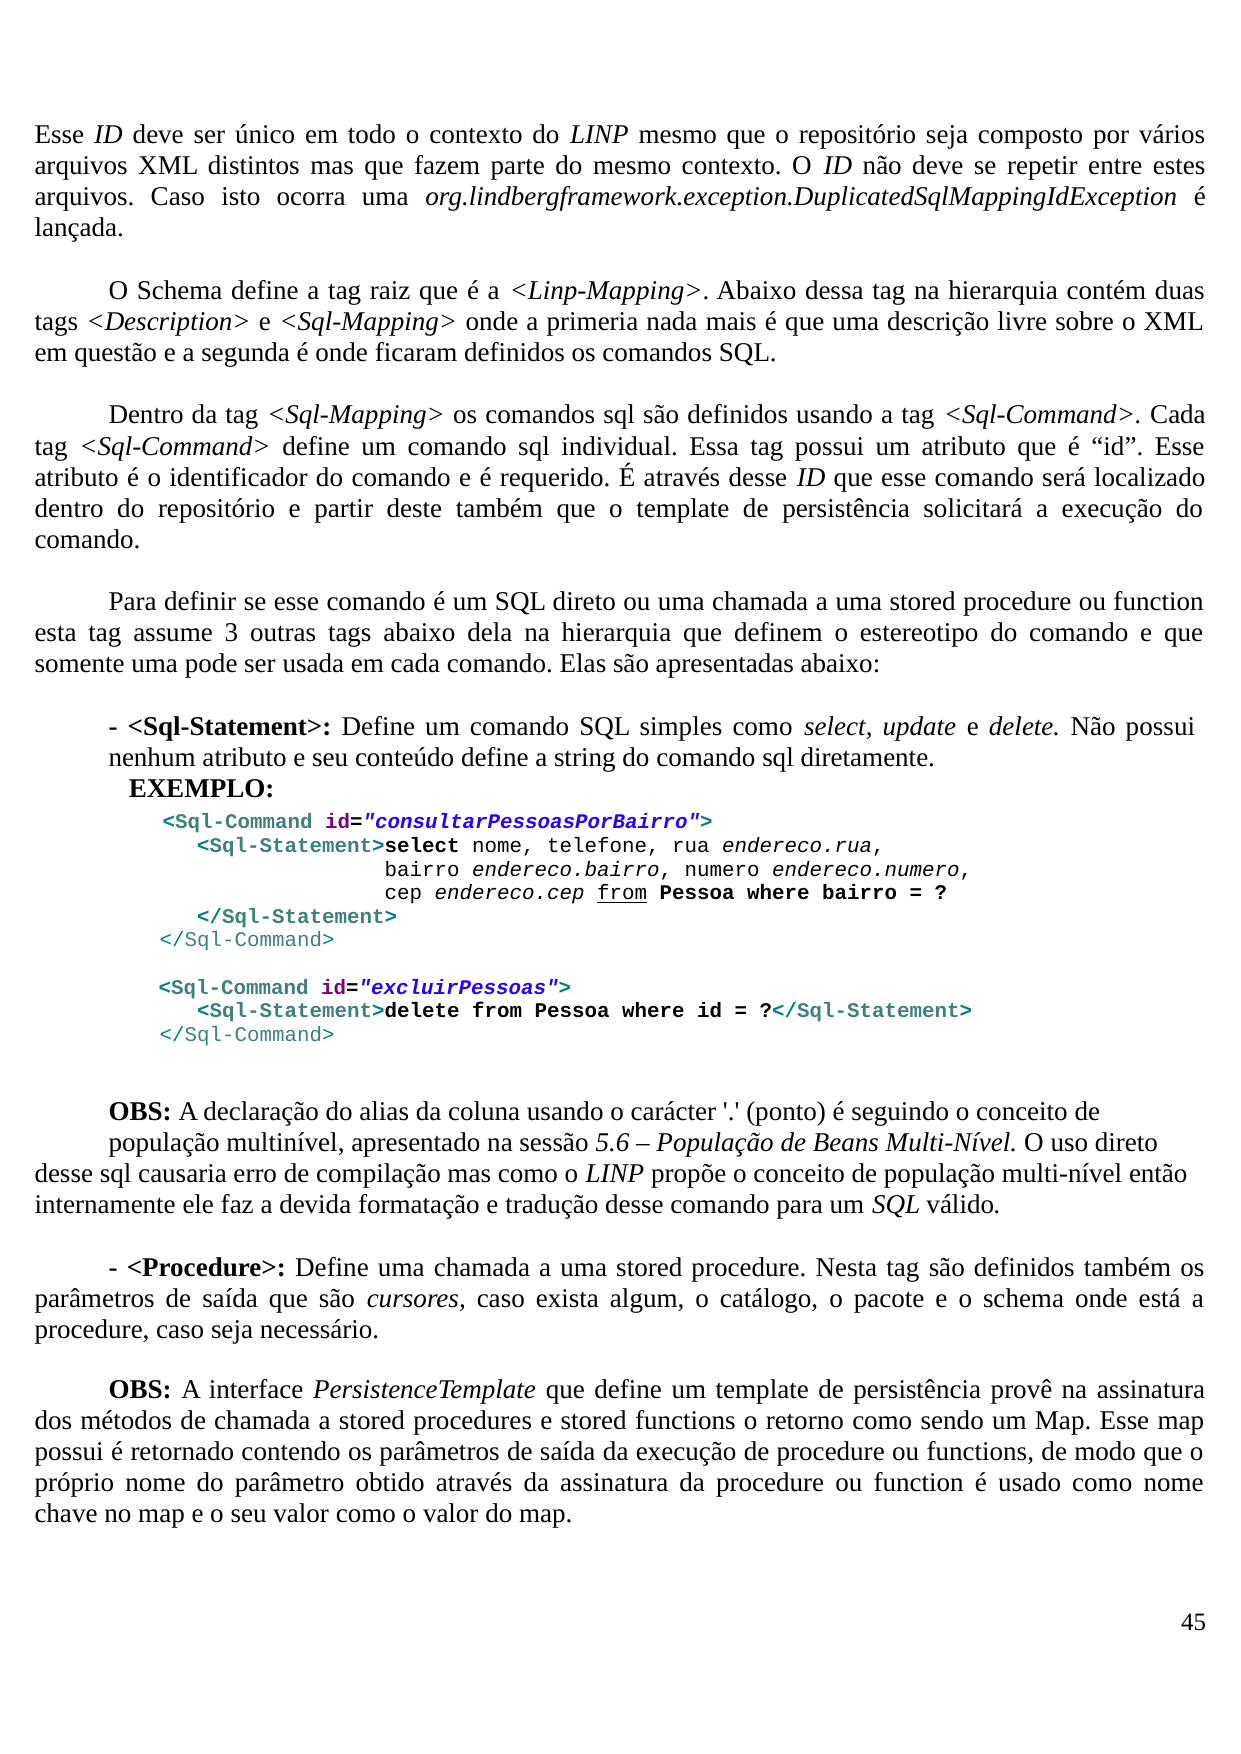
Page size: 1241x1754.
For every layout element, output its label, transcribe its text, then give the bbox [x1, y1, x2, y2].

text <Sql-Statement>delete from Pessoa where id = ?</Sql-Statement> [34, 1000, 1206, 1024]
text bairro endereco.bairro, numero endereco.numero, [34, 858, 1206, 882]
text OBS: A interface PersistenceTemplate que define um template de persistência provê na assinatura dos métodos de chamada a stored procedures e stored functions o retorno como sendo um Map. Esse map possui é retornado contendo os parâmetros de saída da execução de procedure ou functions, de modo que o próprio nome do parâmetro obtido através da assinatura da procedure ou function é usado como nome chave no map e o seu valor como o valor do map. [34, 1373, 1206, 1529]
text <Sql-Command id="consultarPessoasPorBairro"> [34, 803, 1206, 835]
text Esse ID deve ser único em todo o contexto do LINP mesmo que o repositório seja composto por vários arquivos XML distintos mas que fazem parte do mesmo contexto. O ID não deve se repetir entre estes arquivos. Caso isto ocorra uma org.lindbergframework.exception.DuplicatedSqlMappingIdException é lançada. [34, 118, 1206, 243]
text Para definir se esse comando é um SQL direto ou uma chamada a uma stored procedure ou function esta tag assume 3 outras tags abaixo dela na hierarquia que definem o estereotipo do comando e que somente uma pode ser usada em cada comando. Elas são apresentadas abaixo: [34, 585, 1206, 679]
text Dentro da tag <Sql-Mapping> os comandos sql são definidos usando a tag <Sql-Command>. Cada tag <Sql-Command> define um comando sql individual. Essa tag possui um atributo que é “id”. Esse atributo é o identificador do comando e é requerido. É através desse ID que esse comando será localizado dentro do repositório e partir deste também que o template de persistência solicitará a execução do comando. [34, 398, 1206, 554]
text O Schema define a tag raiz que é a <Linp-Mapping>. Abaixo dessa tag na hierarquia contém duas tags <Description> e <Sql-Mapping> onde a primeria nada mais é que uma descrição livre sobre o XML em questão e a segunda é onde ficaram definidos os comandos SQL. [34, 274, 1206, 367]
text EXEMPLO: [34, 772, 1206, 803]
text <Sql-Command id="excluirPessoas"> [34, 977, 1206, 1000]
text - <Procedure>: Define uma chamada a uma stored procedure. Nesta tag são definidos também os parâmetros de saída que são cursores, caso exista algum, o catálogo, o pacote e o schema onde está a procedure, caso seja necessário. [34, 1251, 1206, 1344]
text cep endereco.cep from Pessoa where bairro = ? [34, 882, 1206, 906]
text </Sql-Command> [34, 1024, 1206, 1048]
text <Sql-Statement>select nome, telefone, rua endereco.rua, [34, 835, 1206, 858]
text - <Sql-Statement>: Define um comando SQL simples como select, update e delete. Não possui nenhum atributo e seu conteúdo define a string do comando sql diretamente. [34, 710, 1206, 772]
text </Sql-Statement> [34, 906, 1206, 929]
text </Sql-Command> [34, 929, 1206, 953]
text OBS: A declaração do alias da coluna usando o carácter '.' (ponto) é seguindo o conceito de população multinível, apresentado na sessão 5.6 – População de Beans Multi-Nível. O uso direto desse sql causaria erro de compilação mas como o LINP propõe o conceito de população multi-nível então internamente ele faz a devida formatação e tradução desse comando para um SQL válido. [34, 1095, 1206, 1219]
